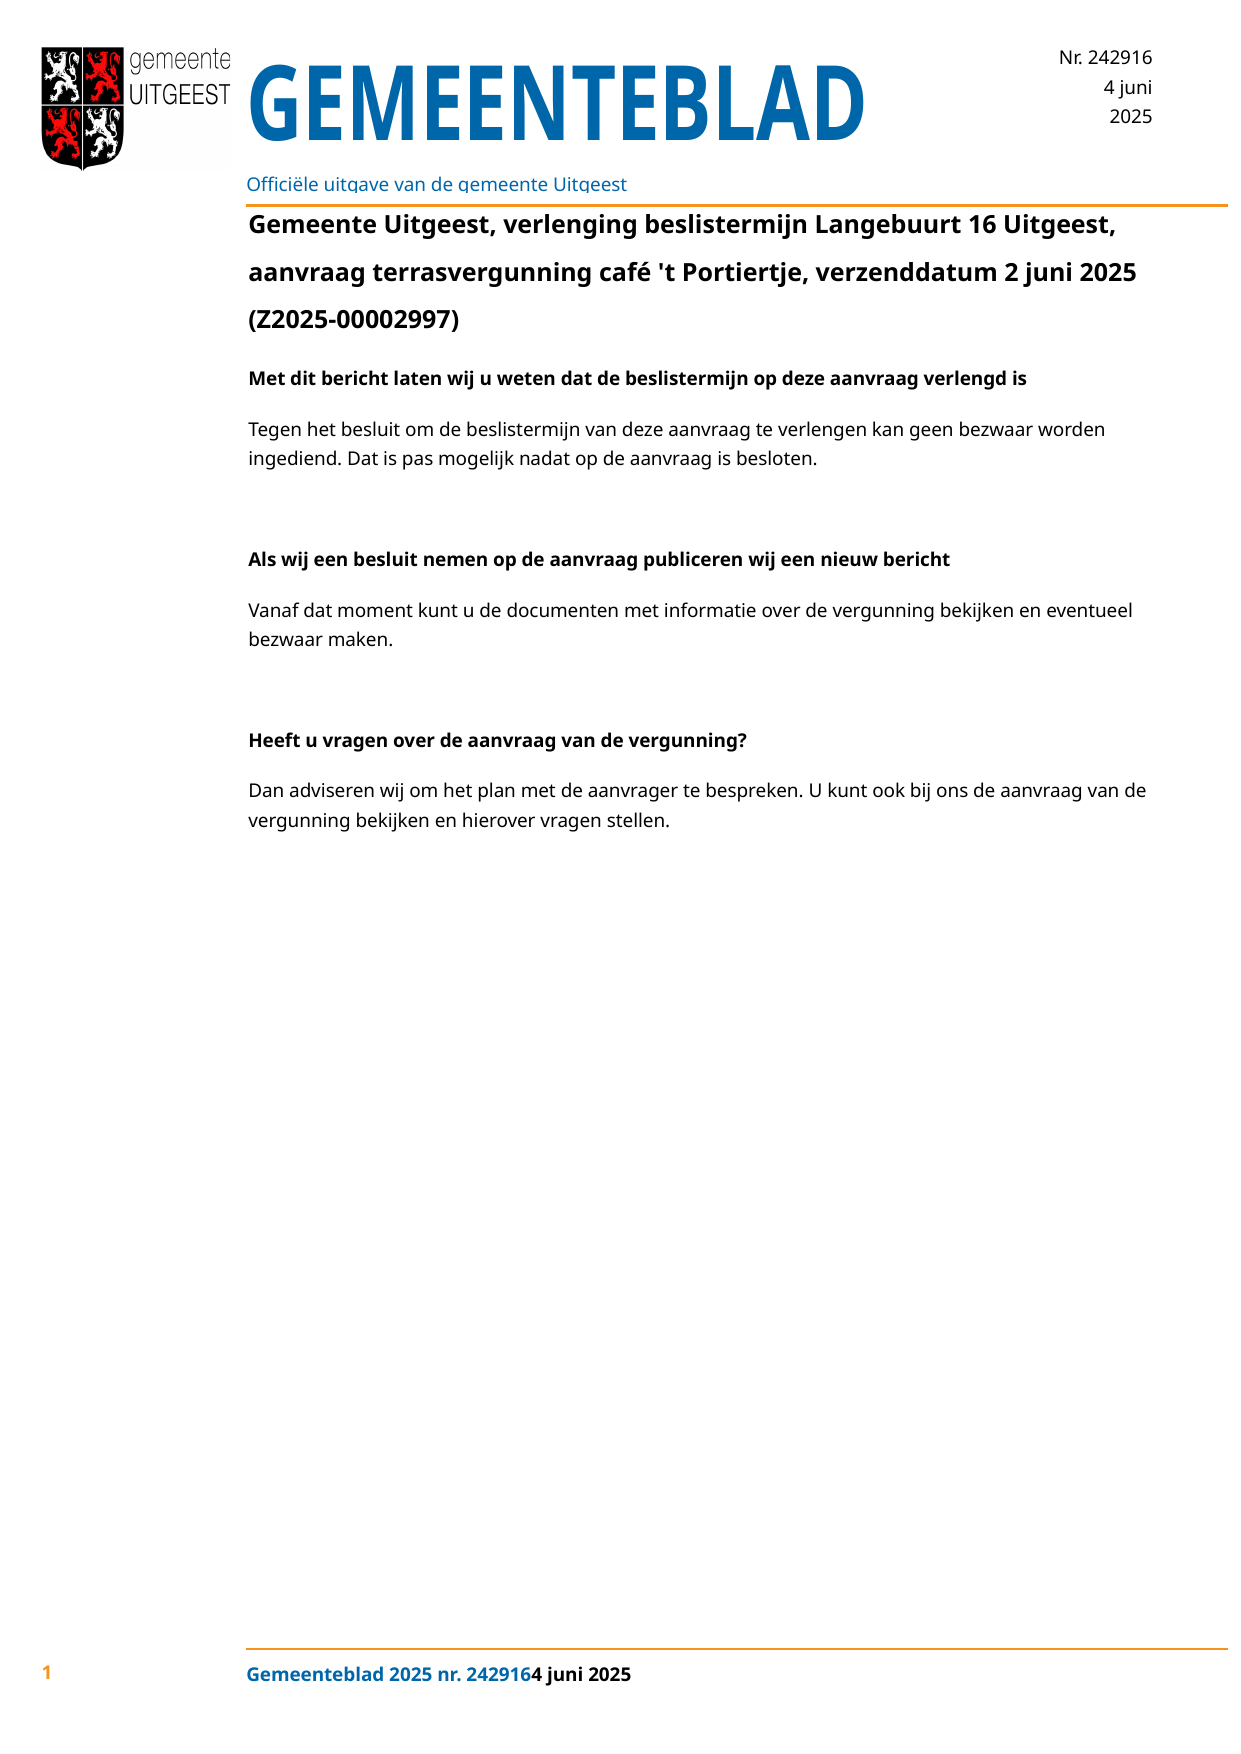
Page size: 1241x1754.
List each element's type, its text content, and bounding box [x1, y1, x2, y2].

text Heeft u vragen over de aanvraag van de vergunning? [248, 727, 1152, 753]
text Tegen het besluit om de beslistermijn van deze aanvraag te verlengen kan geen bezwaar worden ingediend. Dat is pas mogelijk nadat op de aanvraag is besloten. [248, 416, 1152, 471]
picture [41, 47, 231, 172]
text Dan adviseren wij om het plan met de aanvrager te bespreken. U kunt ook bij ons de aanvraag van de vergunning bekijken en hierover vragen stellen. [248, 778, 1152, 833]
text Als wij een besluit nemen op de aanvraag publiceren wij een nieuw bericht [248, 546, 1152, 572]
text Met dit bericht laten wij u weten dat de beslistermijn op deze aanvraag verlengd is [248, 366, 1152, 391]
text Vanaf dat moment kunt u de documenten met informatie over de vergunning bekijken en eventueel bezwaar maken. [248, 597, 1152, 652]
text Gemeente Uitgeest, verlenging beslistermijn Langebuurt 16 Uitgeest, aanvraag terrasvergunning café 't Portiertje, verzenddatum 2 juni 2025 (Z2025-00002997) [248, 207, 1152, 336]
